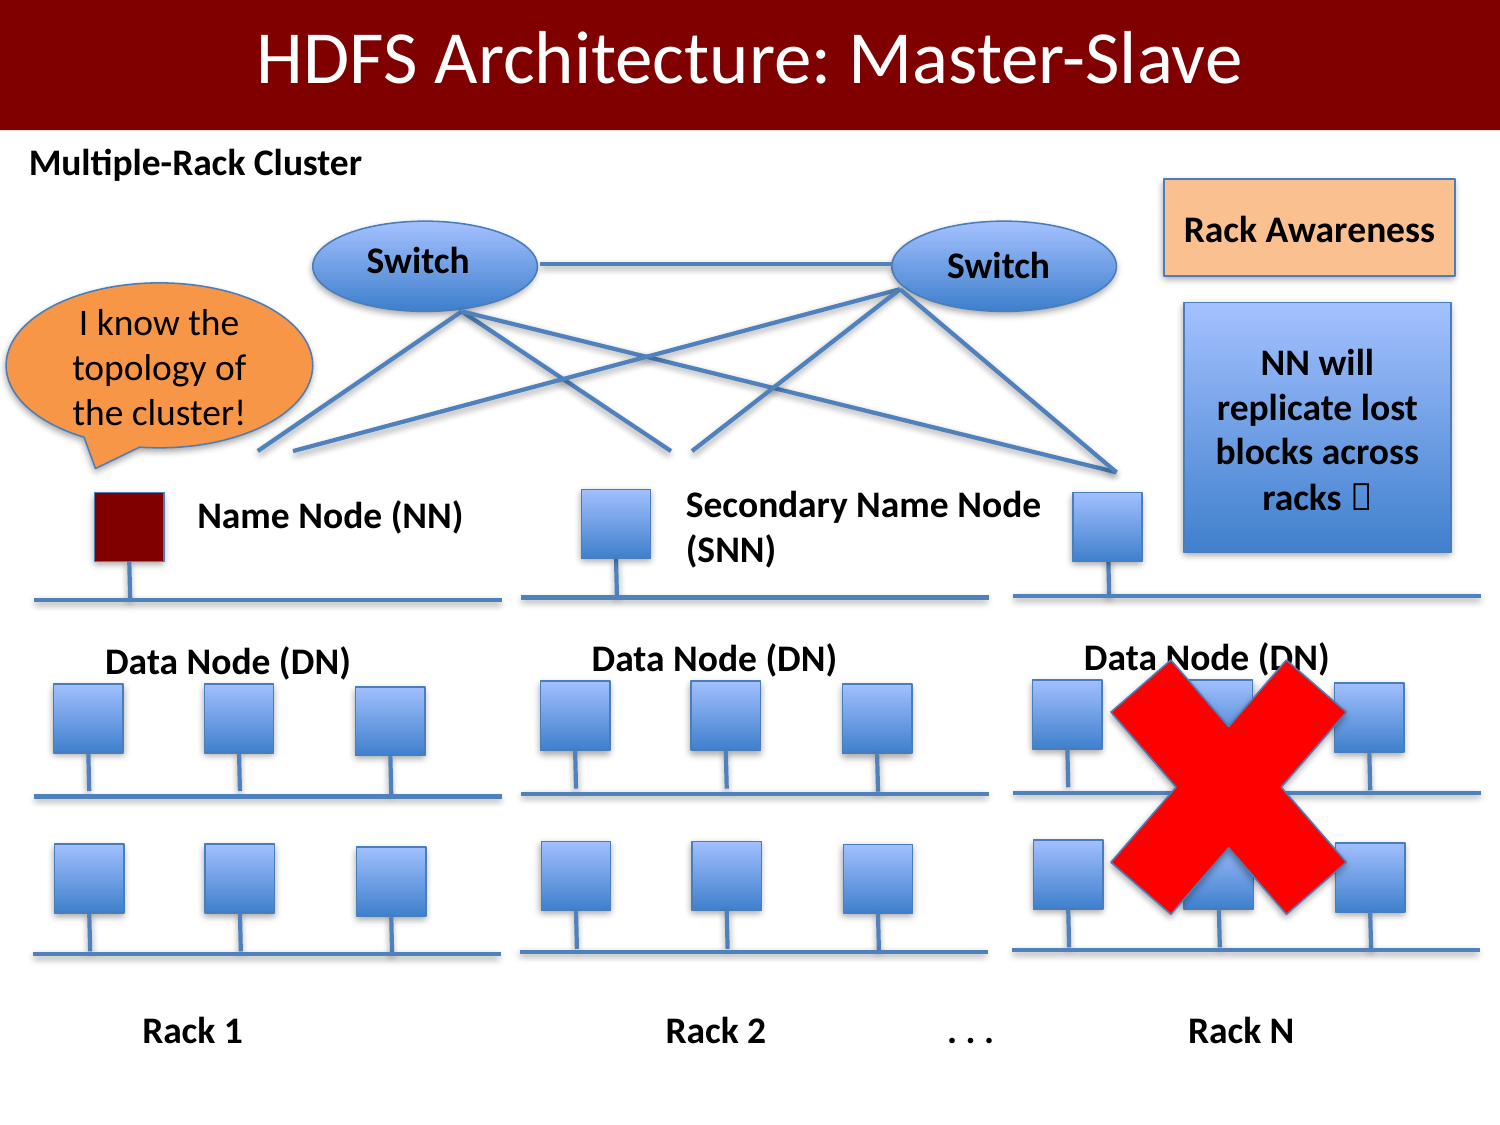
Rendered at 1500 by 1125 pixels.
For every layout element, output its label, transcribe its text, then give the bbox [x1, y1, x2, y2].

text_box [541, 841, 611, 911]
text_box [312, 231, 538, 312]
text_box [54, 843, 124, 913]
text_box NN will replicate lost blocks across racks  [1184, 302, 1451, 553]
text_box [1033, 840, 1103, 909]
text_box Rack 1 [127, 998, 287, 1059]
text_box I know the topology of the cluster! [6, 282, 313, 469]
text_box Rack Awareness [1164, 178, 1456, 276]
text_box [1110, 660, 1405, 915]
text_box [581, 489, 651, 559]
text_box Secondary Name Node (SNN) [670, 472, 1153, 578]
text_box Switch [351, 229, 498, 289]
text_box Name Node (NN) [182, 483, 498, 544]
text_box [842, 684, 912, 754]
text_box [94, 492, 164, 562]
text_box [891, 221, 1117, 312]
text_box [205, 843, 275, 913]
text_box [843, 844, 913, 914]
text_box [691, 841, 762, 911]
text_box Data Node (DN) [1069, 625, 1384, 686]
text_box [1072, 492, 1143, 562]
text_box [1032, 679, 1103, 749]
text_box . . . [932, 999, 1034, 1059]
text_box Switch [932, 233, 1092, 294]
text_box [540, 681, 610, 751]
text_box HDFS Architecture: Master-Slave [0, 0, 1500, 131]
text_box Rack N [1173, 999, 1333, 1059]
text_box [691, 687, 761, 751]
text_box [204, 690, 274, 753]
text_box Data Node (DN) [90, 629, 405, 690]
text_box Data Node (DN) [576, 626, 892, 687]
text_box Multiple-Rack Cluster [13, 131, 394, 191]
text_box [356, 846, 426, 916]
text_box [53, 683, 124, 753]
text_box [361, 221, 489, 229]
text_box [355, 686, 426, 756]
text_box Rack 2 [650, 998, 810, 1059]
